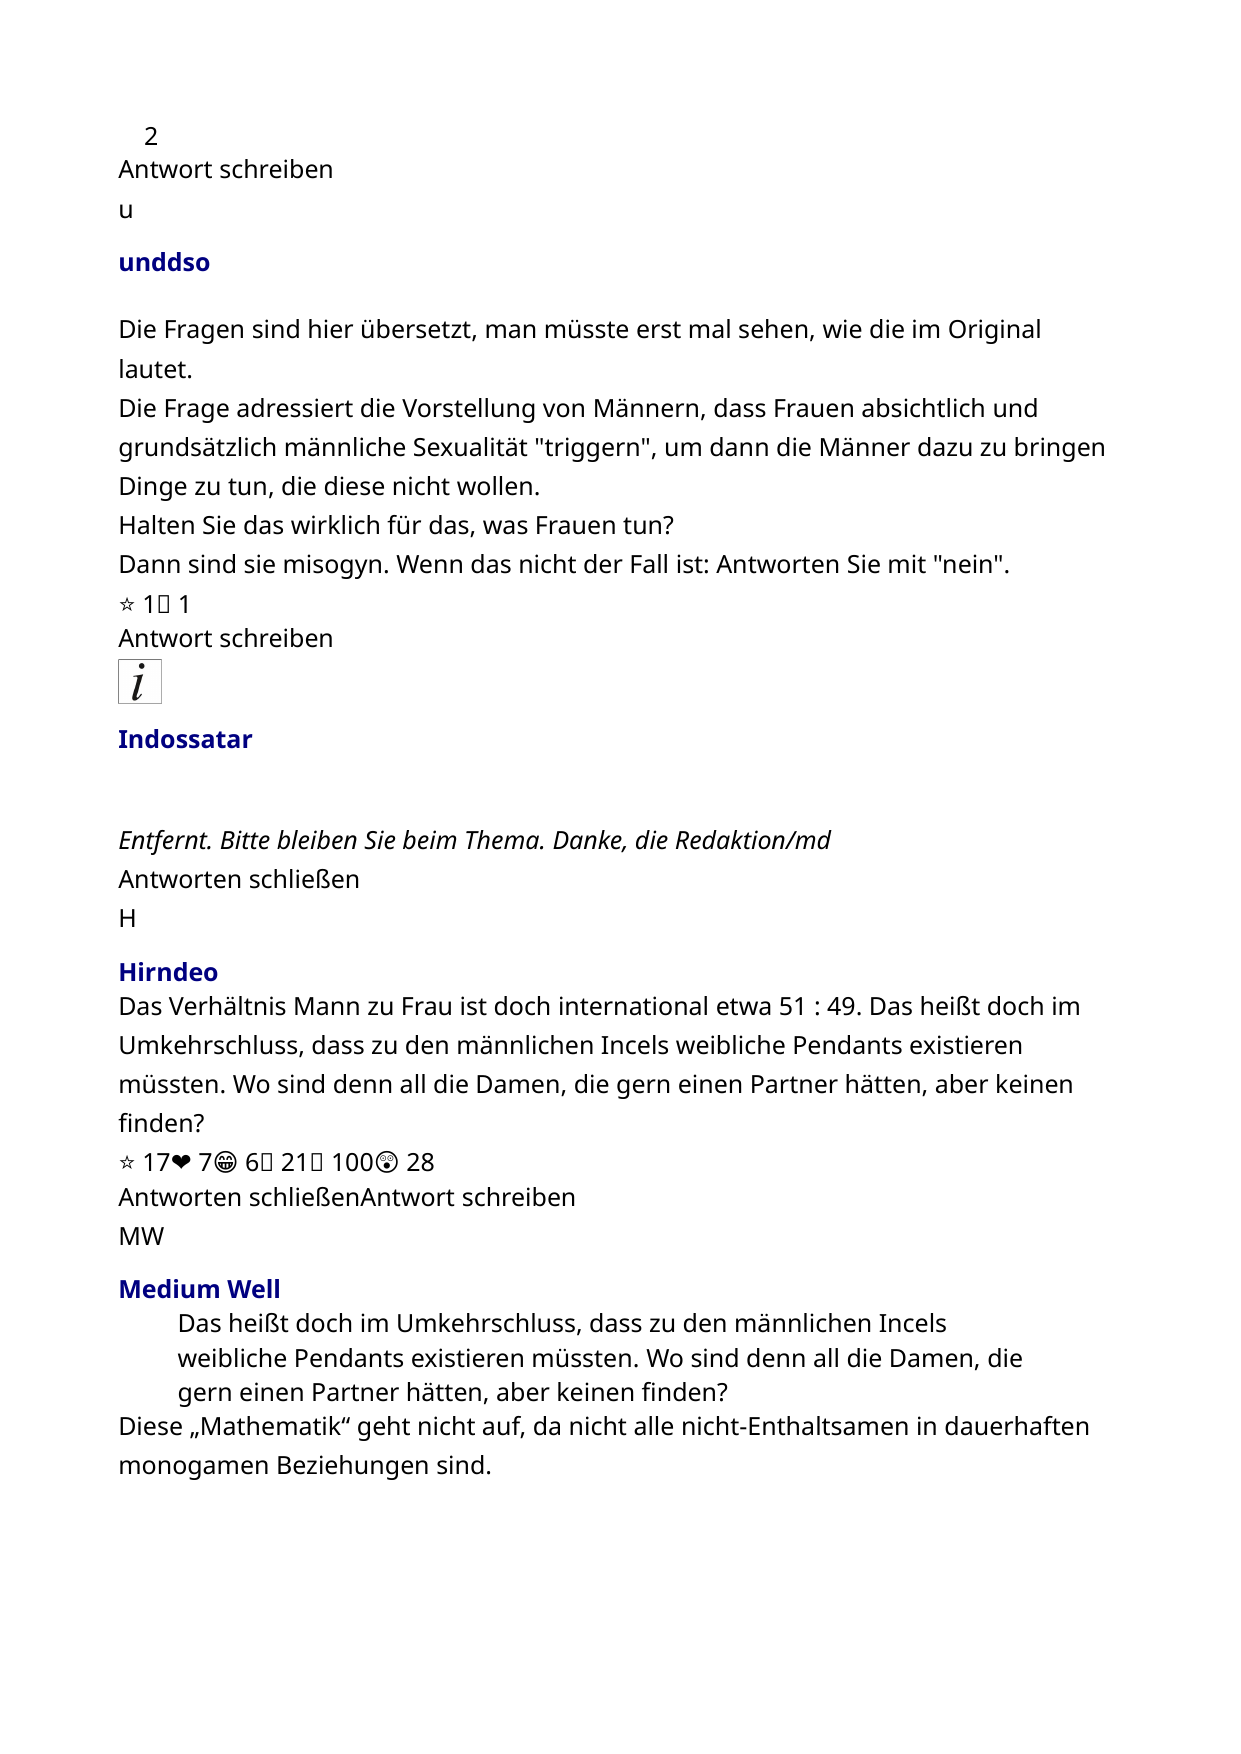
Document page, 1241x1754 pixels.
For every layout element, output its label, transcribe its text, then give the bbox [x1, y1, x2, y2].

picture [118, 659, 162, 704]
text Antwort schreiben [118, 152, 1122, 186]
text Das Verhältnis Mann zu Frau ist doch international etwa 51 : 49. Das heißt doch im Umkehrschluss, dass zu den männlichen Incels weibliche Pendants existieren müssten. Wo sind denn all die Damen, die gern einen Partner hätten, aber keinen finden? [118, 988, 1122, 1140]
text ⭐️ 17❤️ 7😁 6🙁 21🤨 100😲 28 [118, 1145, 1122, 1179]
text Antworten schließen [118, 861, 1122, 896]
text Antwort schreiben [118, 620, 1122, 654]
text 🤨 2 [118, 118, 1122, 152]
text Entfernt. Bitte bleiben Sie beim Thema. Danke, die Redaktion/md [118, 822, 1122, 856]
subtitle Indossatar [118, 722, 1122, 756]
text H [118, 901, 1122, 935]
text Antworten schließenAntwort schreiben [118, 1179, 1122, 1213]
subtitle Hirndeo [118, 954, 1122, 988]
subtitle Medium Well [118, 1272, 1122, 1306]
text MW [118, 1218, 1122, 1252]
text ⭐️ 1🤨 1 [118, 586, 1122, 620]
text Das heißt doch im Umkehrschluss, dass zu den männlichen Incels weibliche Pendants existieren müssten. Wo sind denn all die Damen, die gern einen Partner hätten, aber keinen finden? [177, 1306, 1063, 1408]
subtitle unddso [118, 245, 1122, 279]
text Die Fragen sind hier übersetzt, man müsste erst mal sehen, wie die im Original lautet. Die Frage adressiert die Vorstellung von Männern, dass Frauen absichtlich und grundsätzlich männliche Sexualität "triggern", um dann die Männer dazu zu bringen Dinge zu tun, die diese nicht wollen. Halten Sie das wirklich für das, was Frauen tun? Dann sind sie misogyn. Wenn das nicht der Fall ist: Antworten Sie mit "nein". [118, 312, 1122, 581]
text u [118, 191, 1122, 225]
text Diese „Mathematik“ geht nicht auf, da nicht alle nicht-Enthaltsamen in dauerhaften monogamen Beziehungen sind. [118, 1408, 1122, 1482]
